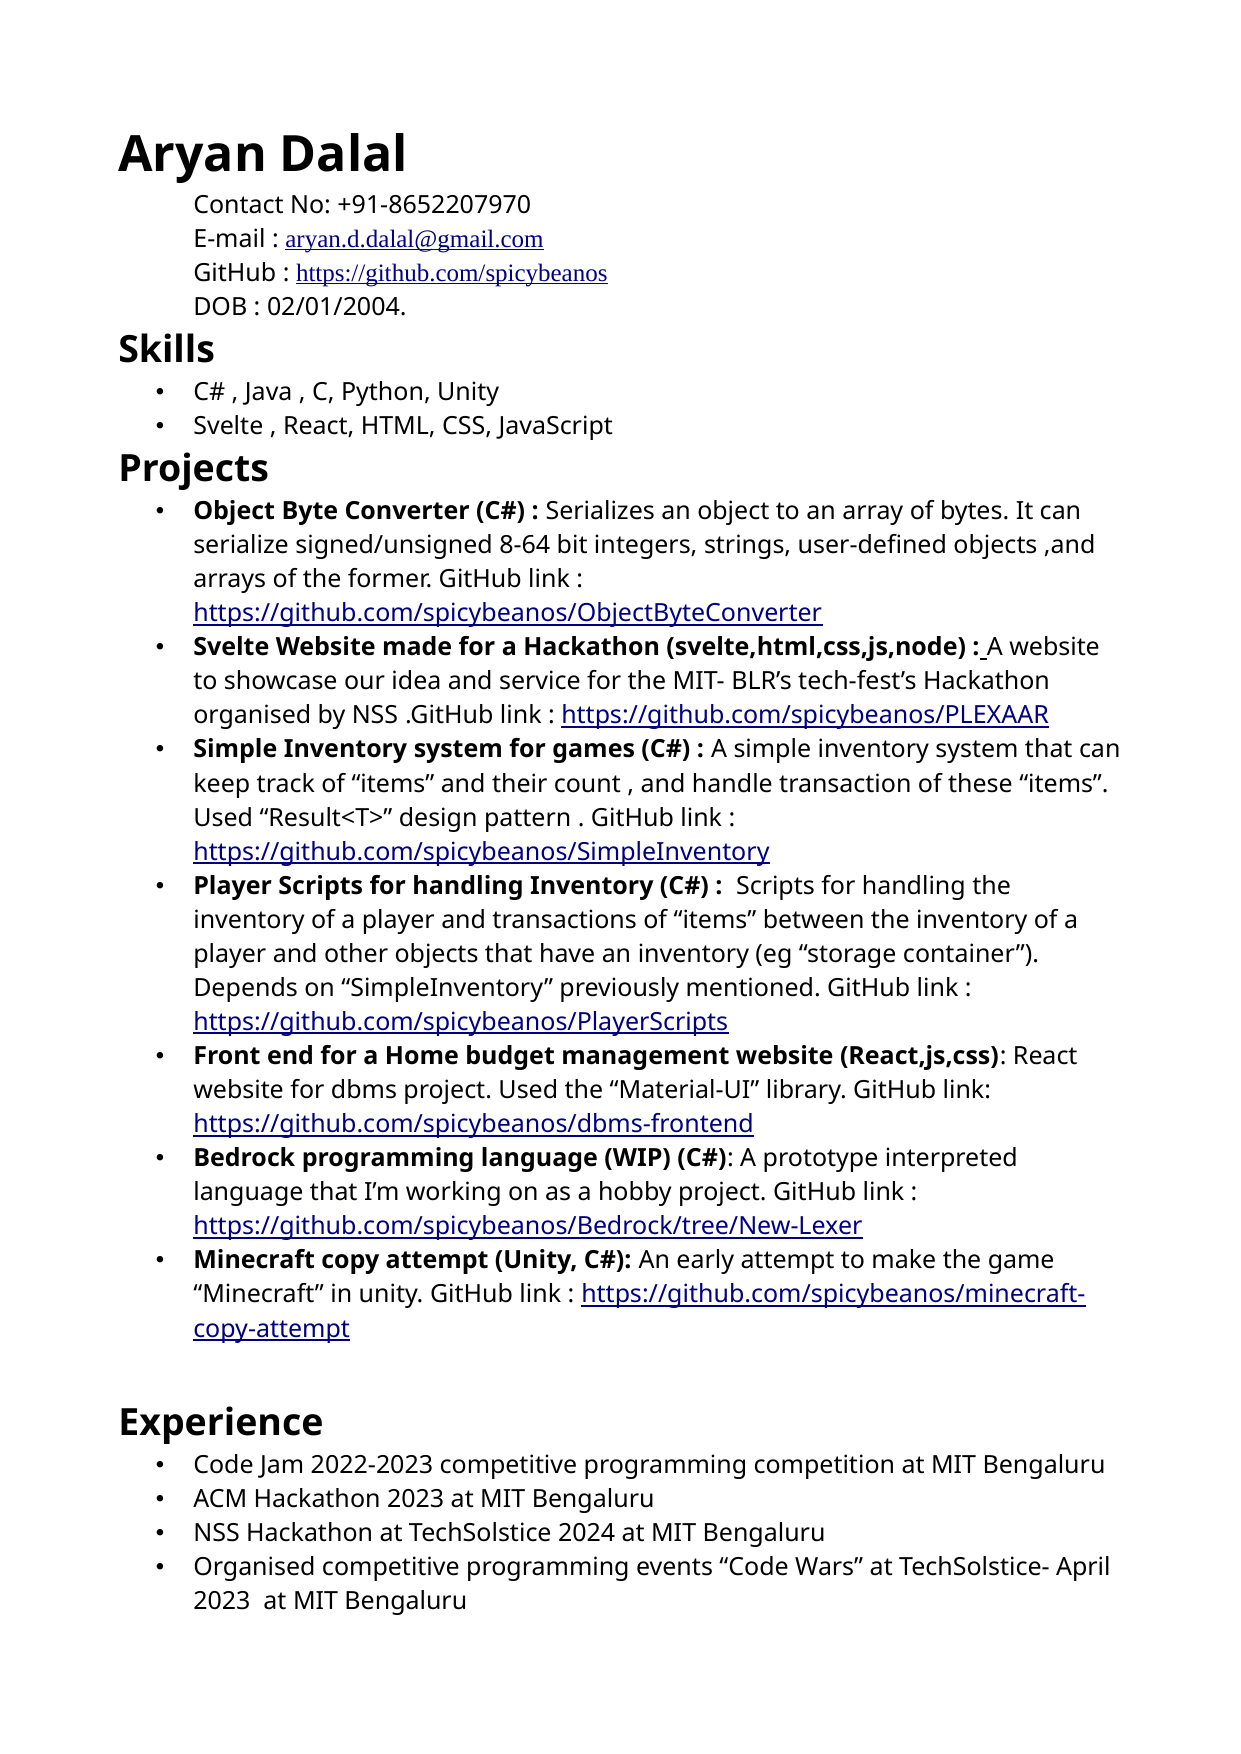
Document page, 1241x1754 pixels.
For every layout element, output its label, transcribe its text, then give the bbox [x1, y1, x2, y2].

list Minecraft copy attempt (Unity, C#): An early attempt to make the game “Minecraft” in unity. GitHub link : https://github.com/spicybeanos/minecraft-copy-attempt [156, 1242, 1122, 1344]
list Organised competitive programming events “Code Wars” at TechSolstice- April 2023 at MIT Bengaluru [156, 1548, 1122, 1617]
text Aryan Dalal [118, 118, 1122, 186]
text Experience [118, 1395, 1122, 1446]
list E-mail : aryan.d.dalal@gmail.com [156, 220, 1122, 254]
list Code Jam 2022-2023 competitive programming competition at MIT Bengaluru [156, 1446, 1122, 1480]
text Projects [118, 442, 1122, 493]
list C# , Java , C, Python, Unity [156, 373, 1122, 408]
list Front end for a Home budget management website (React,js,css): React website for dbms project. Used the “Material-UI” library. GitHub link: https://github.com/spicybeanos/dbms-frontend [156, 1038, 1122, 1140]
list Player Scripts for handling Inventory (C#) : Scripts for handling the inventory of a player and transactions of “items” between the inventory of a player and other objects that have an inventory (eg “storage container”). Depends on “SimpleInventory” previously mentioned. GitHub link : https://github.com/spicybeanos/PlayerScripts [156, 867, 1122, 1038]
text Skills [118, 322, 1122, 373]
list GitHub : https://github.com/spicybeanos [156, 254, 1122, 288]
list Bedrock programming language (WIP) (C#): A prototype interpreted language that I’m working on as a hobby project. GitHub link : https://github.com/spicybeanos/Bedrock/tree/New-Lexer [156, 1140, 1122, 1242]
list Contact No: +91-8652207970 [156, 186, 1122, 220]
list Simple Inventory system for games (C#) : A simple inventory system that can keep track of “items” and their count , and handle transaction of these “items”. Used “Result<T>” design pattern . GitHub link : https://github.com/spicybeanos/SimpleInventory [156, 731, 1122, 867]
list ACM Hackathon 2023 at MIT Bengaluru [156, 1480, 1122, 1514]
list Object Byte Converter (C#) : Serializes an object to an array of bytes. It can serialize signed/unsigned 8-64 bit integers, strings, user-defined objects ,and arrays of the former. GitHub link : https://github.com/spicybeanos/ObjectByteConverter [156, 493, 1122, 629]
list NSS Hackathon at TechSolstice 2024 at MIT Bengaluru [156, 1514, 1122, 1548]
list Svelte , React, HTML, CSS, JavaScript [156, 408, 1122, 442]
list DOB : 02/01/2004. [156, 288, 1122, 322]
list Svelte Website made for a Hackathon (svelte,html,css,js,node) : A website to showcase our idea and service for the MIT- BLR’s tech-fest’s Hackathon organised by NSS .GitHub link : https://github.com/spicybeanos/PLEXAAR [156, 629, 1122, 731]
